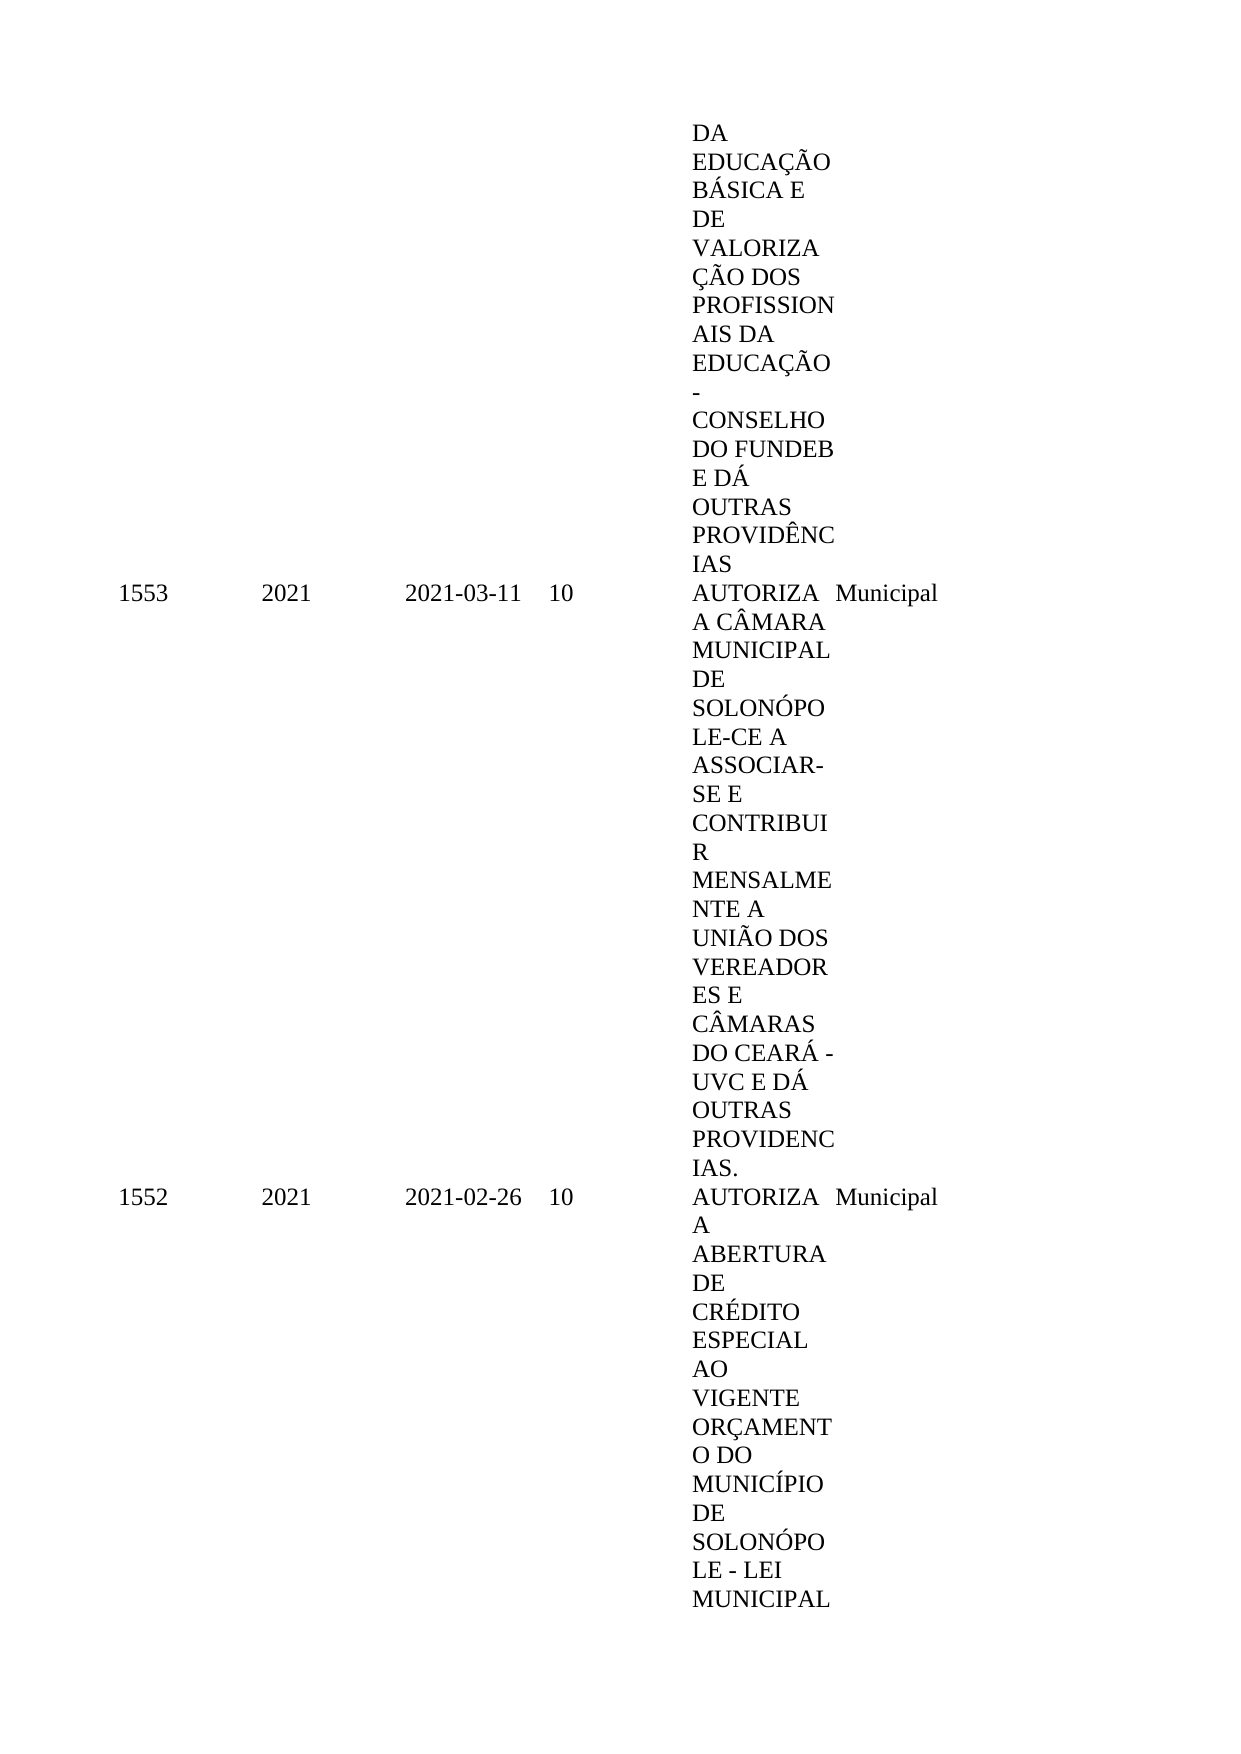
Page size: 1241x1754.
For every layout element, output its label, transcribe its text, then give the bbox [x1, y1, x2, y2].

table_cell 2021 [261, 578, 405, 1182]
table_cell 1552 [118, 1182, 261, 1613]
table_cell [548, 118, 692, 578]
table_cell [405, 118, 548, 578]
table_cell AUTORIZA A ABERTURA DE CRÉDITO ESPECIAL AO VIGENTE ORÇAMENTO DO MUNICÍPIO DE SOLONÓPOLE - LEI MUNICIPAL [692, 1182, 835, 1613]
table_cell AUTORIZA A CÂMARA MUNICIPAL DE SOLONÓPOLE-CE A ASSOCIAR-SE E CONTRIBUIR MENSALMENTE A UNIÃO DOS VEREADORES E CÂMARAS DO CEARÁ - UVC E DÁ OUTRAS PROVIDENCIAS. [692, 578, 835, 1182]
table_cell [979, 578, 1122, 1182]
table_cell 10 [548, 578, 692, 1182]
table_cell Municipal [835, 1182, 979, 1613]
table_cell [979, 118, 1122, 578]
table_cell 10 [548, 1182, 692, 1613]
table_cell Municipal [835, 578, 979, 1182]
table_cell [261, 118, 405, 578]
table_cell [118, 118, 261, 578]
table_cell [979, 1182, 1122, 1613]
table_cell [835, 118, 979, 578]
table_cell 1553 [118, 578, 261, 1182]
table_cell 2021-02-26 [405, 1182, 548, 1613]
table_cell DA EDUCAÇÃO BÁSICA E DE VALORIZAÇÃO DOS PROFISSIONAIS DA EDUCAÇÃO - CONSELHO DO FUNDEB E DÁ OUTRAS PROVIDÊNCIAS [692, 118, 835, 578]
table_cell 2021 [261, 1182, 405, 1613]
table_cell 2021-03-11 [405, 578, 548, 1182]
